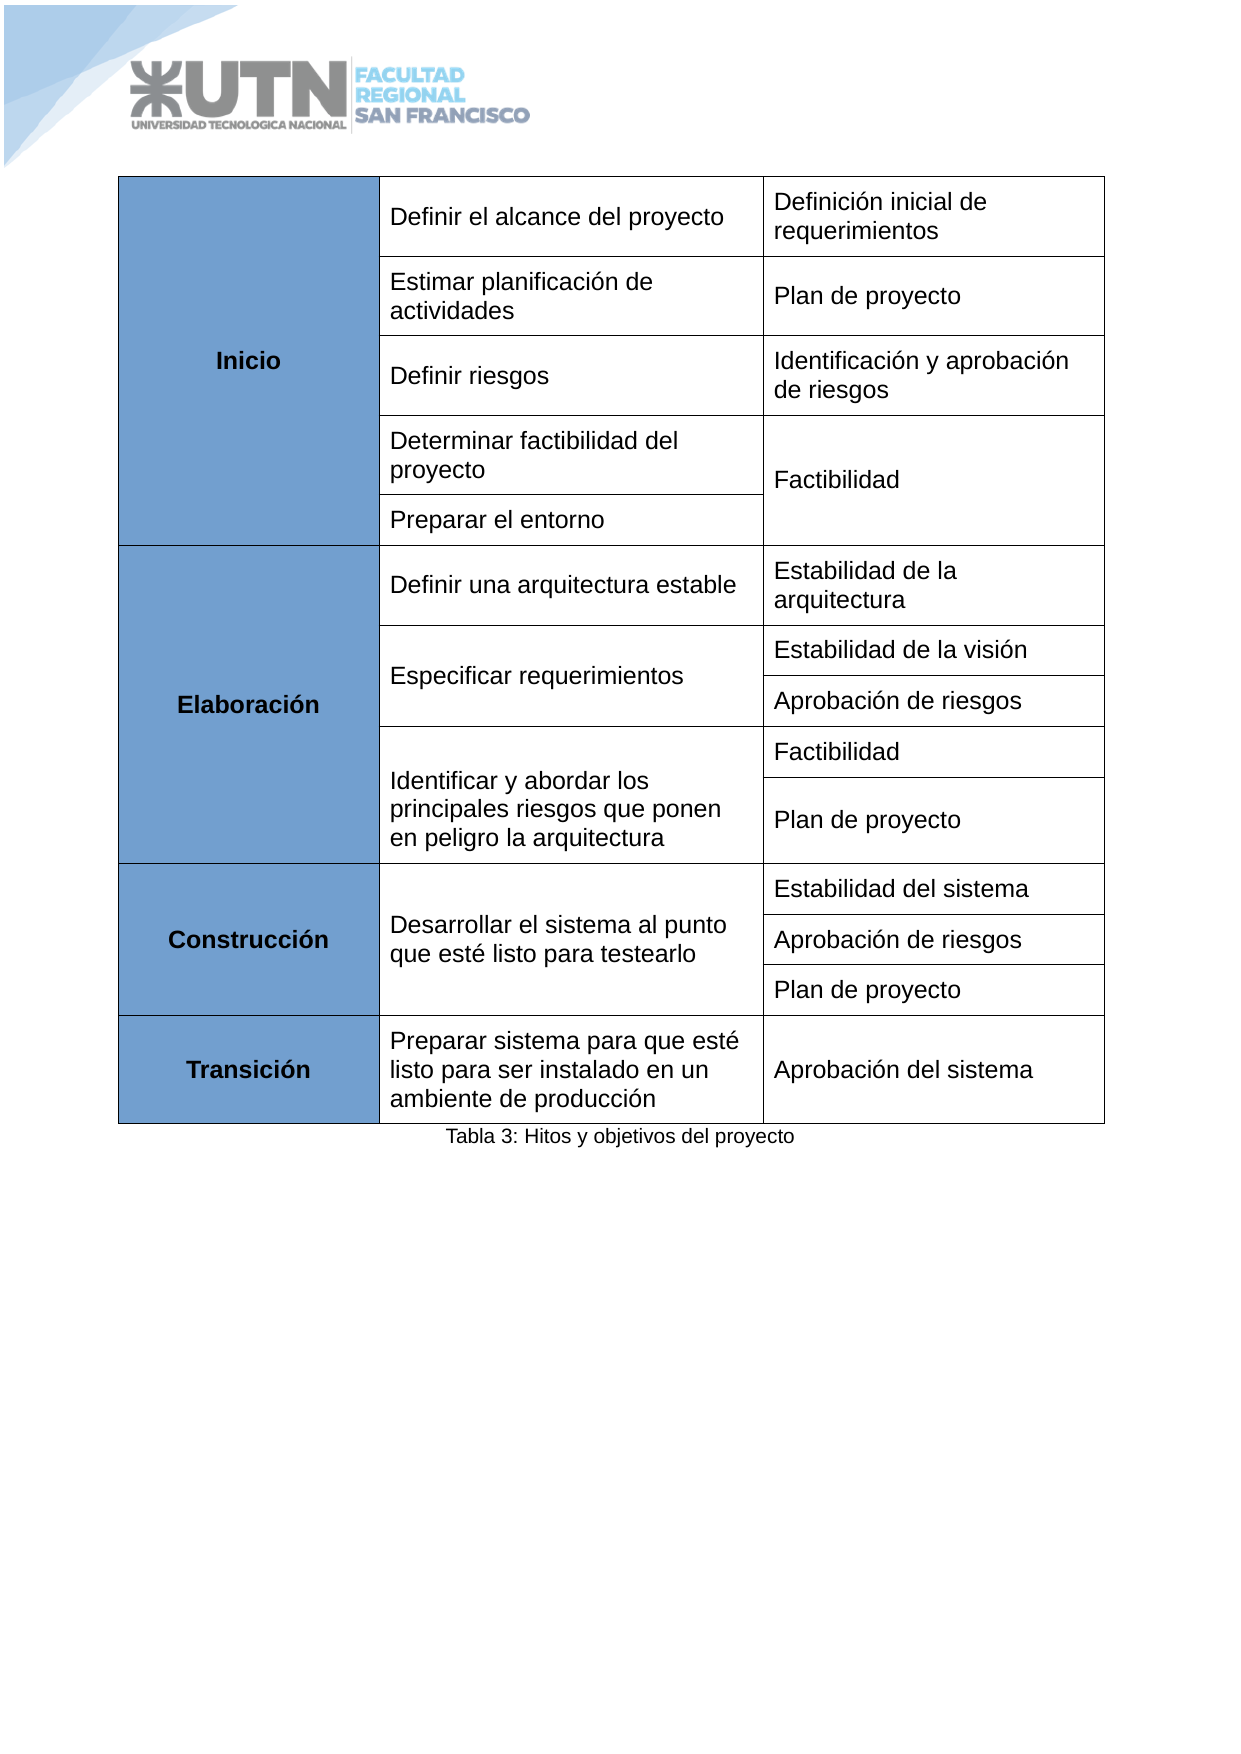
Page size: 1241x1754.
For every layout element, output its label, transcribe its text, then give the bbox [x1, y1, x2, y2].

table_cell Definir riesgos [380, 336, 763, 415]
table_cell Desarrollar el sistema al punto que esté listo para testearlo [380, 864, 763, 1015]
table_cell Definir el alcance del proyecto [380, 177, 763, 256]
table_cell Elaboración [119, 546, 379, 863]
table_cell Identificar y abordar los principales riesgos que ponen en peligro la arquitectura [380, 727, 763, 863]
table_cell Definición inicial de requerimientos [764, 177, 1104, 256]
table_cell Estimar planificación de actividades [380, 257, 763, 335]
table_cell Plan de proyecto [764, 257, 1104, 335]
table_cell Factibilidad [764, 727, 1104, 777]
text Tabla 3: Hitos y objetivos del proyecto [118, 1123, 1122, 1147]
table_cell Identificación y aprobación de riesgos [764, 336, 1104, 415]
table_cell Estabilidad del sistema [764, 864, 1104, 914]
table_cell Estabilidad de la visión [764, 626, 1104, 675]
table_cell Construcción [119, 864, 379, 1015]
table_cell Aprobación de riesgos [764, 676, 1104, 726]
table_cell Transición [119, 1016, 379, 1123]
picture [3, 5, 532, 169]
table_cell Inicio [119, 177, 379, 545]
table_cell Plan de proyecto [764, 778, 1104, 863]
table_cell Definir una arquitectura estable [380, 546, 763, 624]
table_cell Plan de proyecto [764, 965, 1104, 1015]
table_cell Factibilidad [764, 416, 1104, 545]
table_cell Determinar factibilidad del proyecto [380, 416, 763, 494]
table_cell Estabilidad de la arquitectura [764, 546, 1104, 624]
table_cell Preparar el entorno [380, 495, 763, 545]
table_cell Aprobación del sistema [764, 1016, 1104, 1123]
table_cell Aprobación de riesgos [764, 915, 1104, 964]
table_cell Preparar sistema para que esté listo para ser instalado en un ambiente de producción [380, 1016, 763, 1123]
table_cell Especificar requerimientos [380, 626, 763, 726]
